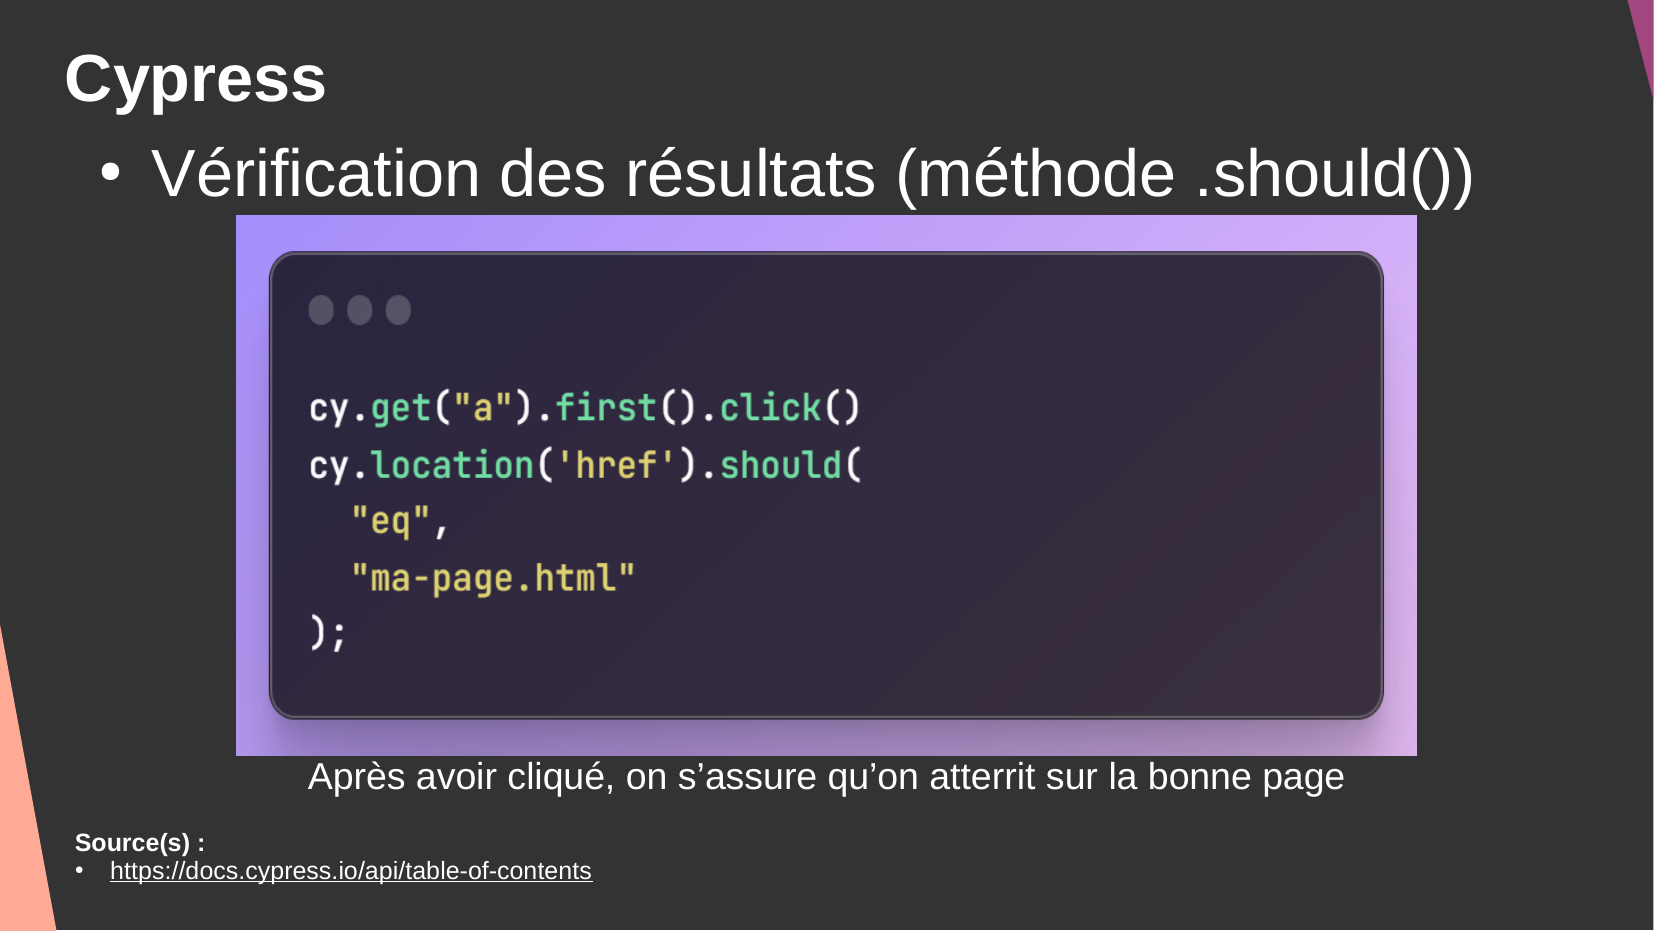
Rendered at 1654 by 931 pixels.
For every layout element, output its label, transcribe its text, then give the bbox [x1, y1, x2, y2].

text_box Source(s) : https://docs.cypress.io/api/table-of-contents [60, 821, 1546, 906]
list Vérification des résultats (méthode .should()) [80, 135, 1620, 390]
text_box [0, 624, 57, 931]
title Cypress [64, 40, 1635, 116]
text_box [1627, 0, 1654, 103]
picture [236, 215, 1417, 756]
list Après avoir cliqué, on s’assure qu’on atterrit sur la bonne page [165, 755, 1489, 815]
